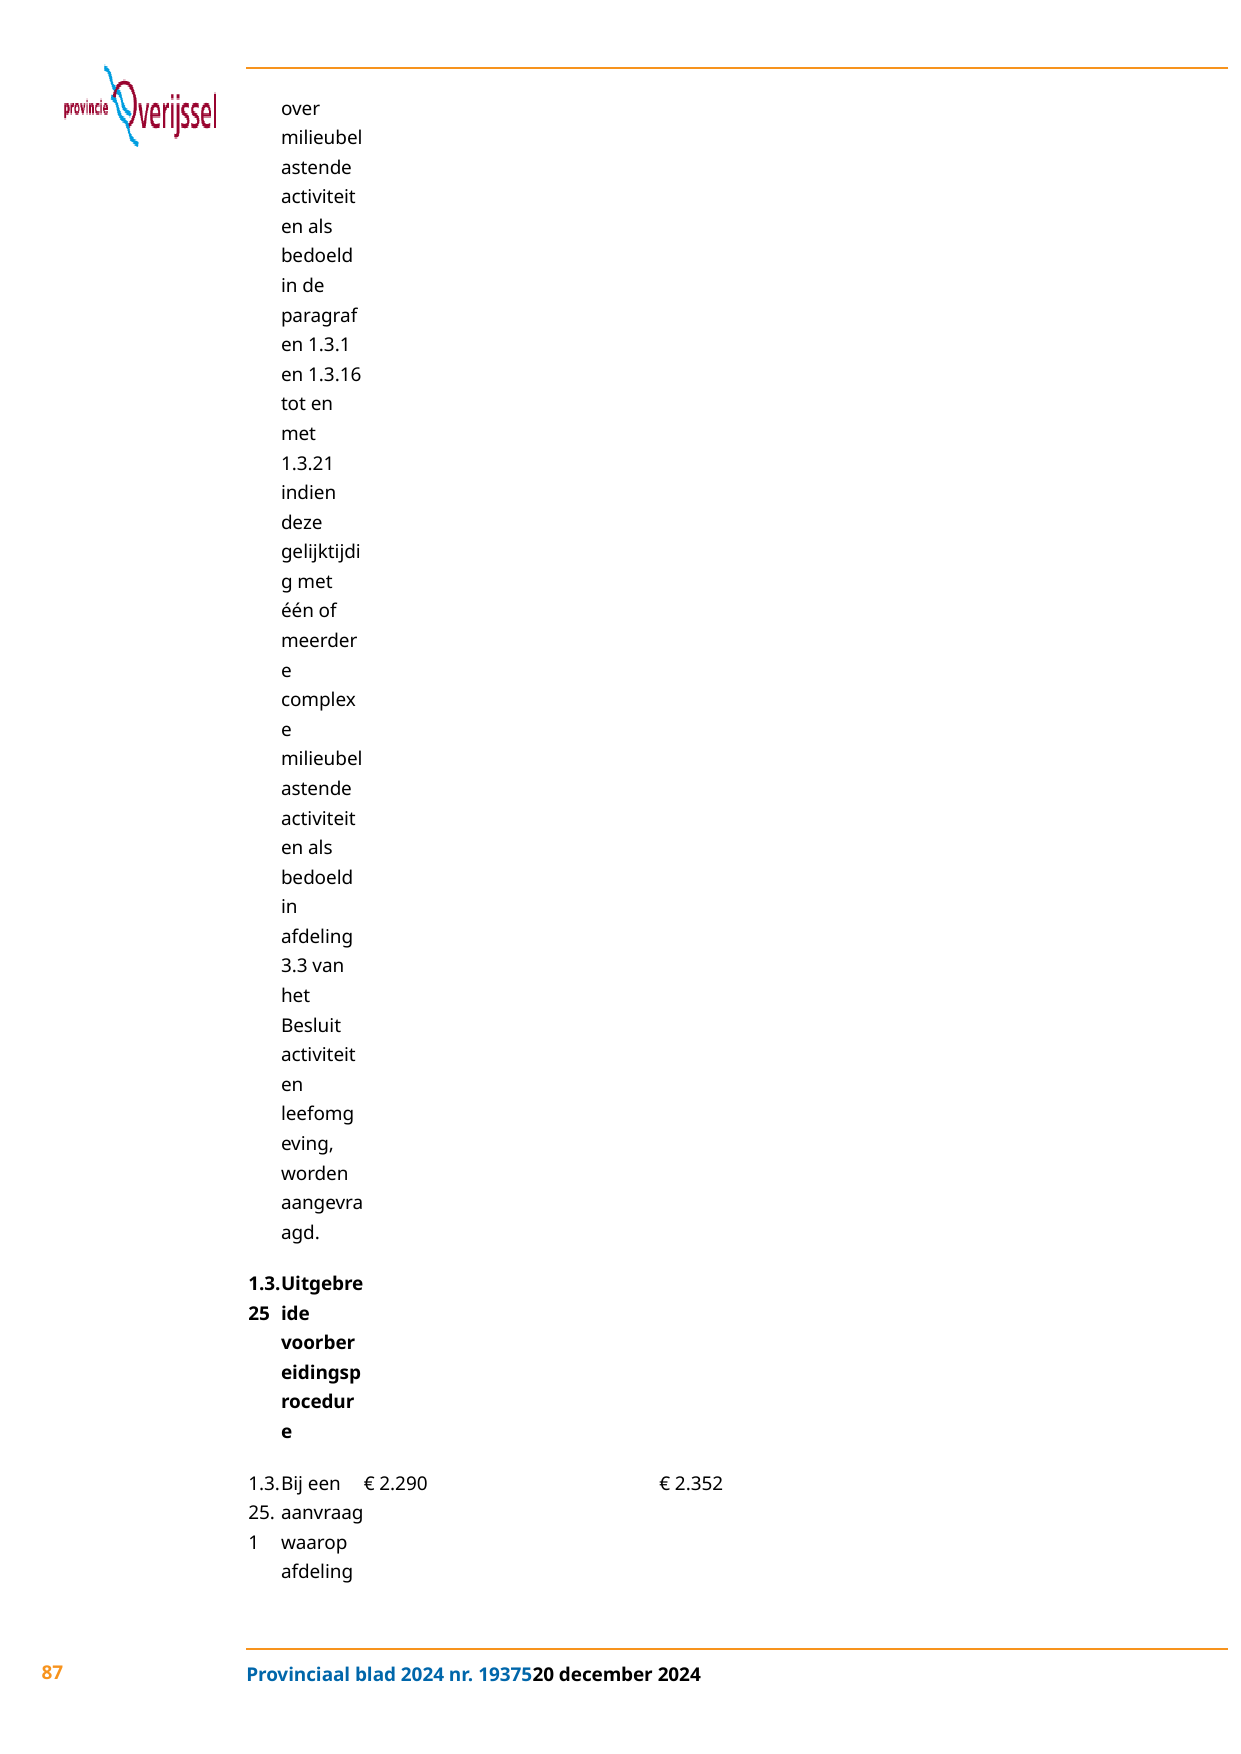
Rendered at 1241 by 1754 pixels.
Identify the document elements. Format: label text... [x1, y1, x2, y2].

table_cell € 2.290 [364, 1470, 659, 1584]
table_cell Uitgebreide voorbereidingsprocedure [281, 1270, 363, 1444]
table_cell Bij een aanvraag waarop afdeling [281, 1470, 363, 1584]
table_cell [495, 1270, 1020, 1444]
table_cell [248, 1245, 281, 1270]
table_cell over milieubelastende activiteiten als bedoeld in de paragrafen 1.3.1 en 1.3.16 tot en met 1.3.21 indien deze gelijktijdig met één of meerdere complexe milieubelastende activiteiten als bedoeld in afdeling 3.3 van het Besluit activiteiten leefomgeving, worden aangevraagd. [281, 95, 363, 1245]
table_cell [364, 1444, 495, 1470]
table_cell [495, 1444, 1020, 1470]
table_cell [495, 1245, 1020, 1270]
table_cell [364, 1245, 495, 1270]
table_cell [248, 1444, 281, 1470]
table_cell € 2.352 [659, 1470, 1086, 1584]
table_cell [364, 95, 495, 1245]
table_cell [248, 95, 281, 1245]
table_cell 1.3.25 [248, 1270, 281, 1444]
picture [41, 47, 231, 172]
table_cell 1.3.25.1 [248, 1470, 281, 1584]
table_cell [281, 1444, 363, 1470]
table_cell [281, 1245, 363, 1270]
table_cell [495, 95, 1020, 1245]
table_cell [364, 1270, 495, 1444]
